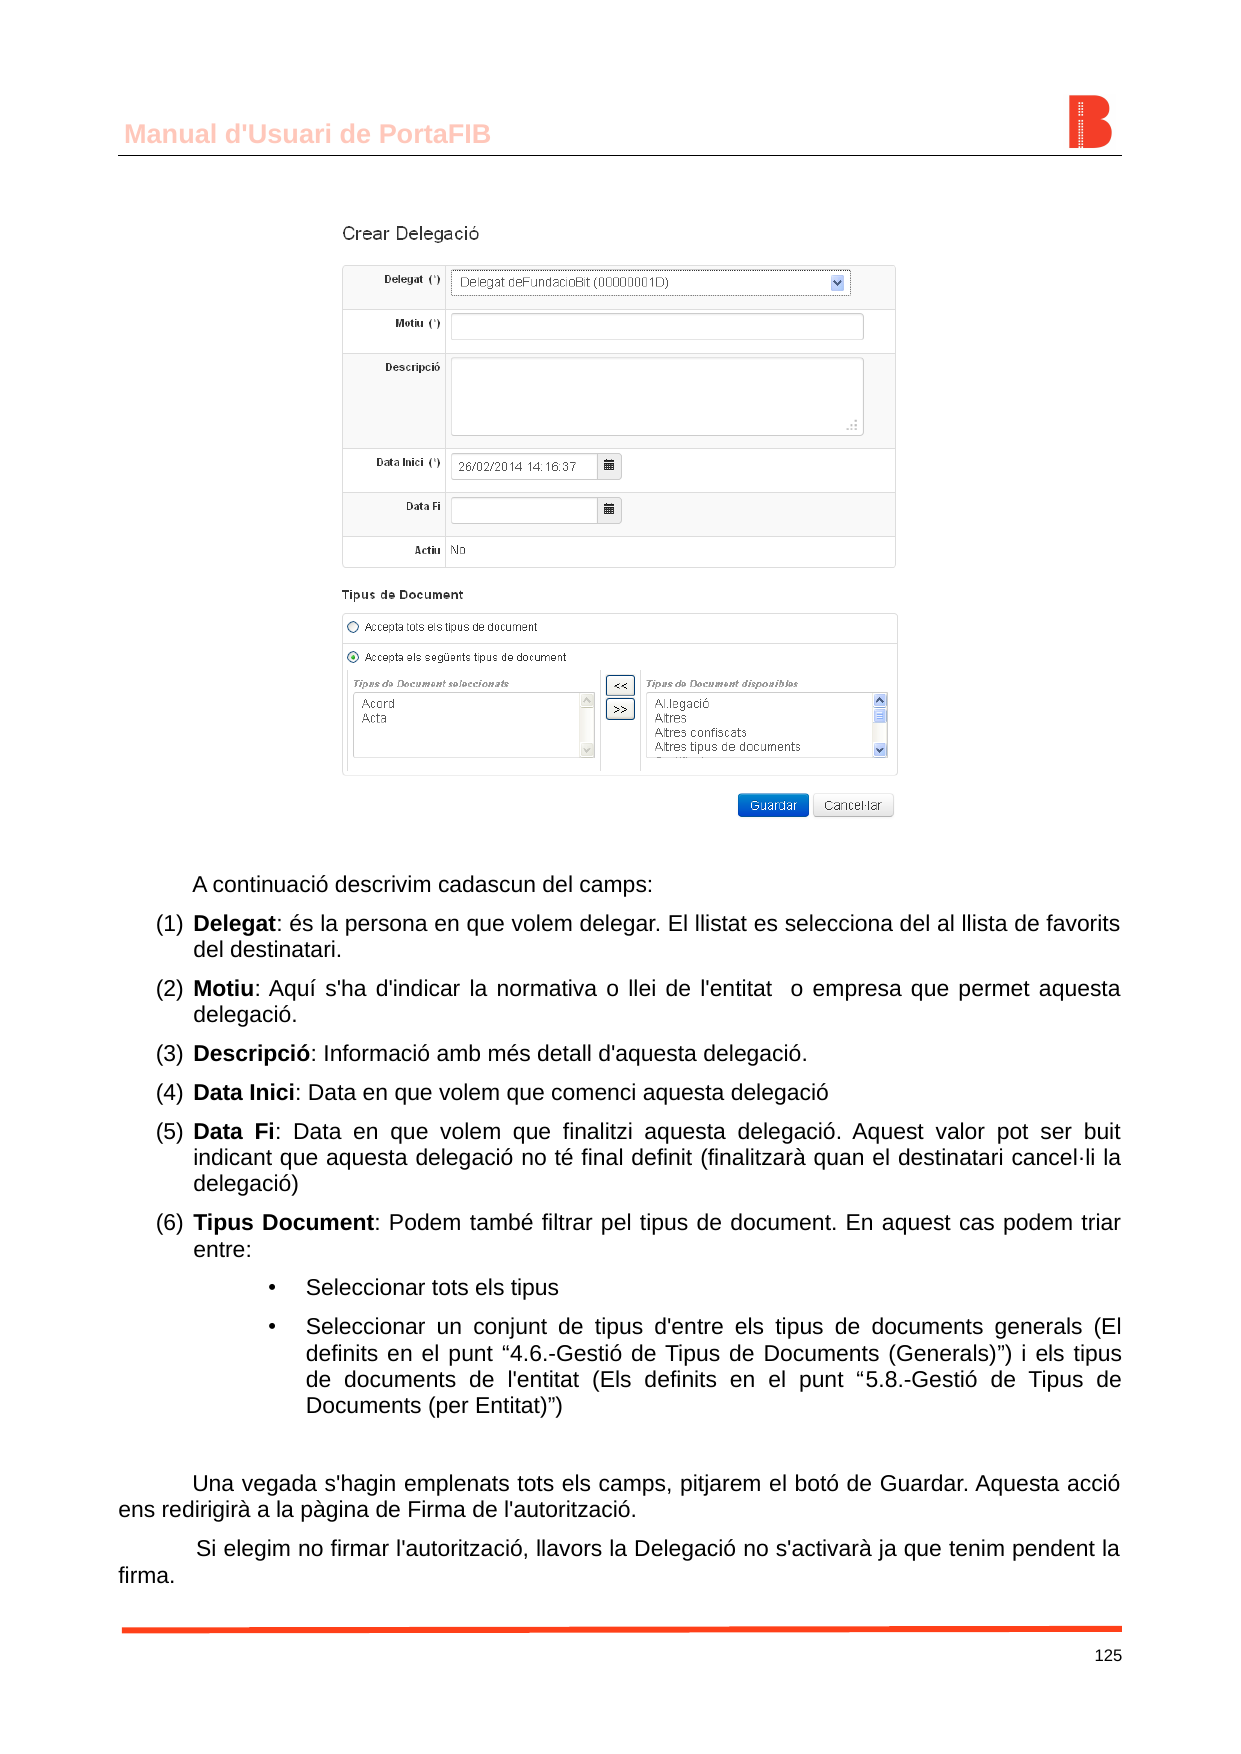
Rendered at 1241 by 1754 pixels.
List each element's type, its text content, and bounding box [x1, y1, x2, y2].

list Descripció: Informació amb més detall d'aquesta delegació. [156, 1040, 1122, 1066]
list Delegat: és la persona en que volem delegar. El llistat es selecciona del al llista de favorits del destinatari. [156, 909, 1122, 962]
list Tipus Document: Podem també filtrar pel tipus de document. En aquest cas podem triar entre: [156, 1209, 1122, 1262]
picture [328, 215, 912, 820]
picture [1063, 94, 1117, 150]
list Data Inici: Data en que volem que comenci aquesta delegació [156, 1079, 1122, 1105]
list Seleccionar tots els tipus [268, 1274, 1122, 1301]
text A continuació descrivim cadascun del camps: [118, 871, 1122, 897]
text Si elegim no firmar l'autorització, llavors la Delegació no s'activarà ja que tenim pendent la firma. [118, 1535, 1122, 1588]
list Seleccionar un conjunt de tipus d'entre els tipus de documents generals (El definits en el punt “4.6.-Gestió de Tipus de Documents (Generals)”) i els tipus de documents de l'entitat (Els definits en el punt “5.8.-Gestió de Tipus de Documents (per Entitat)”) [268, 1313, 1122, 1419]
text Una vegada s'hagin emplenats tots els camps, pitjarem el botó de Guardar. Aquesta acció ens redirigirà a la pàgina de Firma de l'autorització. [118, 1470, 1122, 1523]
list Data Fi: Data en que volem que finalitzi aquesta delegació. Aquest valor pot ser buit indicant que aquesta delegació no té final definit (finalitzarà quan el destinatari cancel·li la delegació) [156, 1118, 1122, 1197]
list Motiu: Aquí s'ha d'indicar la normativa o llei de l'entitat o empresa que permet aquesta delegació. [156, 975, 1122, 1027]
